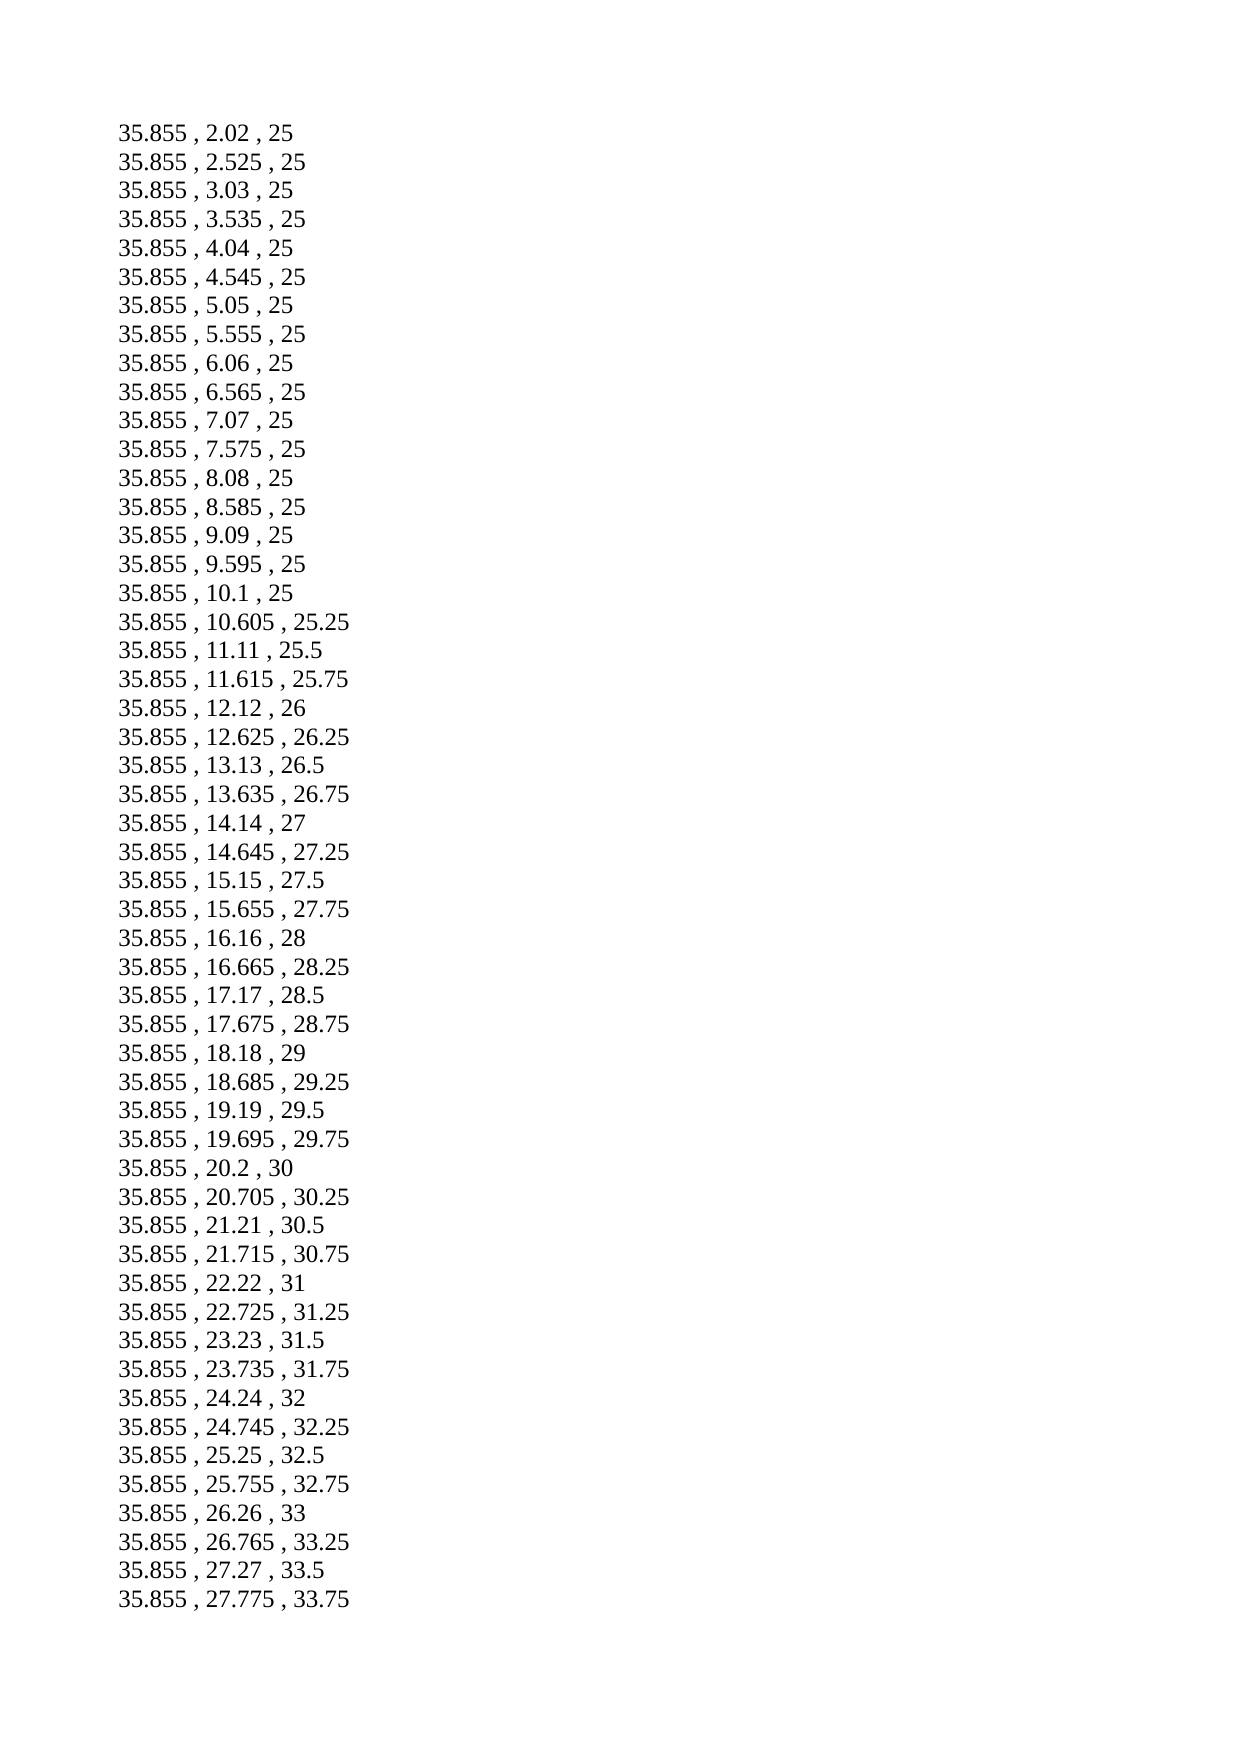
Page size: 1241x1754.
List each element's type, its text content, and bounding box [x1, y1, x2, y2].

text 35.855 , 11.615 , 25.75 [118, 664, 1122, 693]
text 35.855 , 13.13 , 26.5 [118, 751, 1122, 779]
text 35.855 , 7.575 , 25 [118, 434, 1122, 463]
text 35.855 , 19.19 , 29.5 [118, 1096, 1122, 1124]
text 35.855 , 3.535 , 25 [118, 204, 1122, 233]
text 35.855 , 26.765 , 33.25 [118, 1527, 1122, 1556]
text 35.855 , 25.755 , 32.75 [118, 1469, 1122, 1498]
text 35.855 , 6.06 , 25 [118, 348, 1122, 377]
text 35.855 , 4.04 , 25 [118, 233, 1122, 262]
text 35.855 , 3.03 , 25 [118, 176, 1122, 204]
text 35.855 , 15.655 , 27.75 [118, 894, 1122, 923]
text 35.855 , 27.775 , 33.75 [118, 1584, 1122, 1613]
text 35.855 , 2.02 , 25 [118, 118, 1122, 147]
text 35.855 , 22.22 , 31 [118, 1268, 1122, 1297]
text 35.855 , 6.565 , 25 [118, 377, 1122, 406]
text 35.855 , 14.14 , 27 [118, 808, 1122, 837]
text 35.855 , 12.12 , 26 [118, 693, 1122, 722]
text 35.855 , 10.605 , 25.25 [118, 607, 1122, 636]
text 35.855 , 22.725 , 31.25 [118, 1297, 1122, 1326]
text 35.855 , 27.27 , 33.5 [118, 1556, 1122, 1584]
text 35.855 , 21.21 , 30.5 [118, 1211, 1122, 1239]
text 35.855 , 4.545 , 25 [118, 262, 1122, 291]
text 35.855 , 10.1 , 25 [118, 578, 1122, 607]
text 35.855 , 14.645 , 27.25 [118, 837, 1122, 866]
text 35.855 , 18.685 , 29.25 [118, 1067, 1122, 1096]
text 35.855 , 11.11 , 25.5 [118, 636, 1122, 664]
text 35.855 , 15.15 , 27.5 [118, 866, 1122, 894]
text 35.855 , 8.08 , 25 [118, 463, 1122, 492]
text 35.855 , 2.525 , 25 [118, 147, 1122, 176]
text 35.855 , 5.555 , 25 [118, 319, 1122, 348]
text 35.855 , 23.23 , 31.5 [118, 1326, 1122, 1354]
text 35.855 , 16.665 , 28.25 [118, 952, 1122, 981]
text 35.855 , 19.695 , 29.75 [118, 1124, 1122, 1153]
text 35.855 , 5.05 , 25 [118, 291, 1122, 319]
text 35.855 , 9.09 , 25 [118, 521, 1122, 549]
text 35.855 , 17.17 , 28.5 [118, 981, 1122, 1009]
text 35.855 , 12.625 , 26.25 [118, 722, 1122, 751]
text 35.855 , 24.745 , 32.25 [118, 1412, 1122, 1441]
text 35.855 , 20.705 , 30.25 [118, 1182, 1122, 1211]
text 35.855 , 16.16 , 28 [118, 923, 1122, 952]
text 35.855 , 7.07 , 25 [118, 406, 1122, 434]
text 35.855 , 23.735 , 31.75 [118, 1354, 1122, 1383]
text 35.855 , 8.585 , 25 [118, 492, 1122, 521]
text 35.855 , 21.715 , 30.75 [118, 1239, 1122, 1268]
text 35.855 , 13.635 , 26.75 [118, 779, 1122, 808]
text 35.855 , 20.2 , 30 [118, 1153, 1122, 1182]
text 35.855 , 25.25 , 32.5 [118, 1441, 1122, 1469]
text 35.855 , 18.18 , 29 [118, 1038, 1122, 1067]
text 35.855 , 24.24 , 32 [118, 1383, 1122, 1412]
text 35.855 , 17.675 , 28.75 [118, 1009, 1122, 1038]
text 35.855 , 9.595 , 25 [118, 549, 1122, 578]
text 35.855 , 26.26 , 33 [118, 1498, 1122, 1527]
